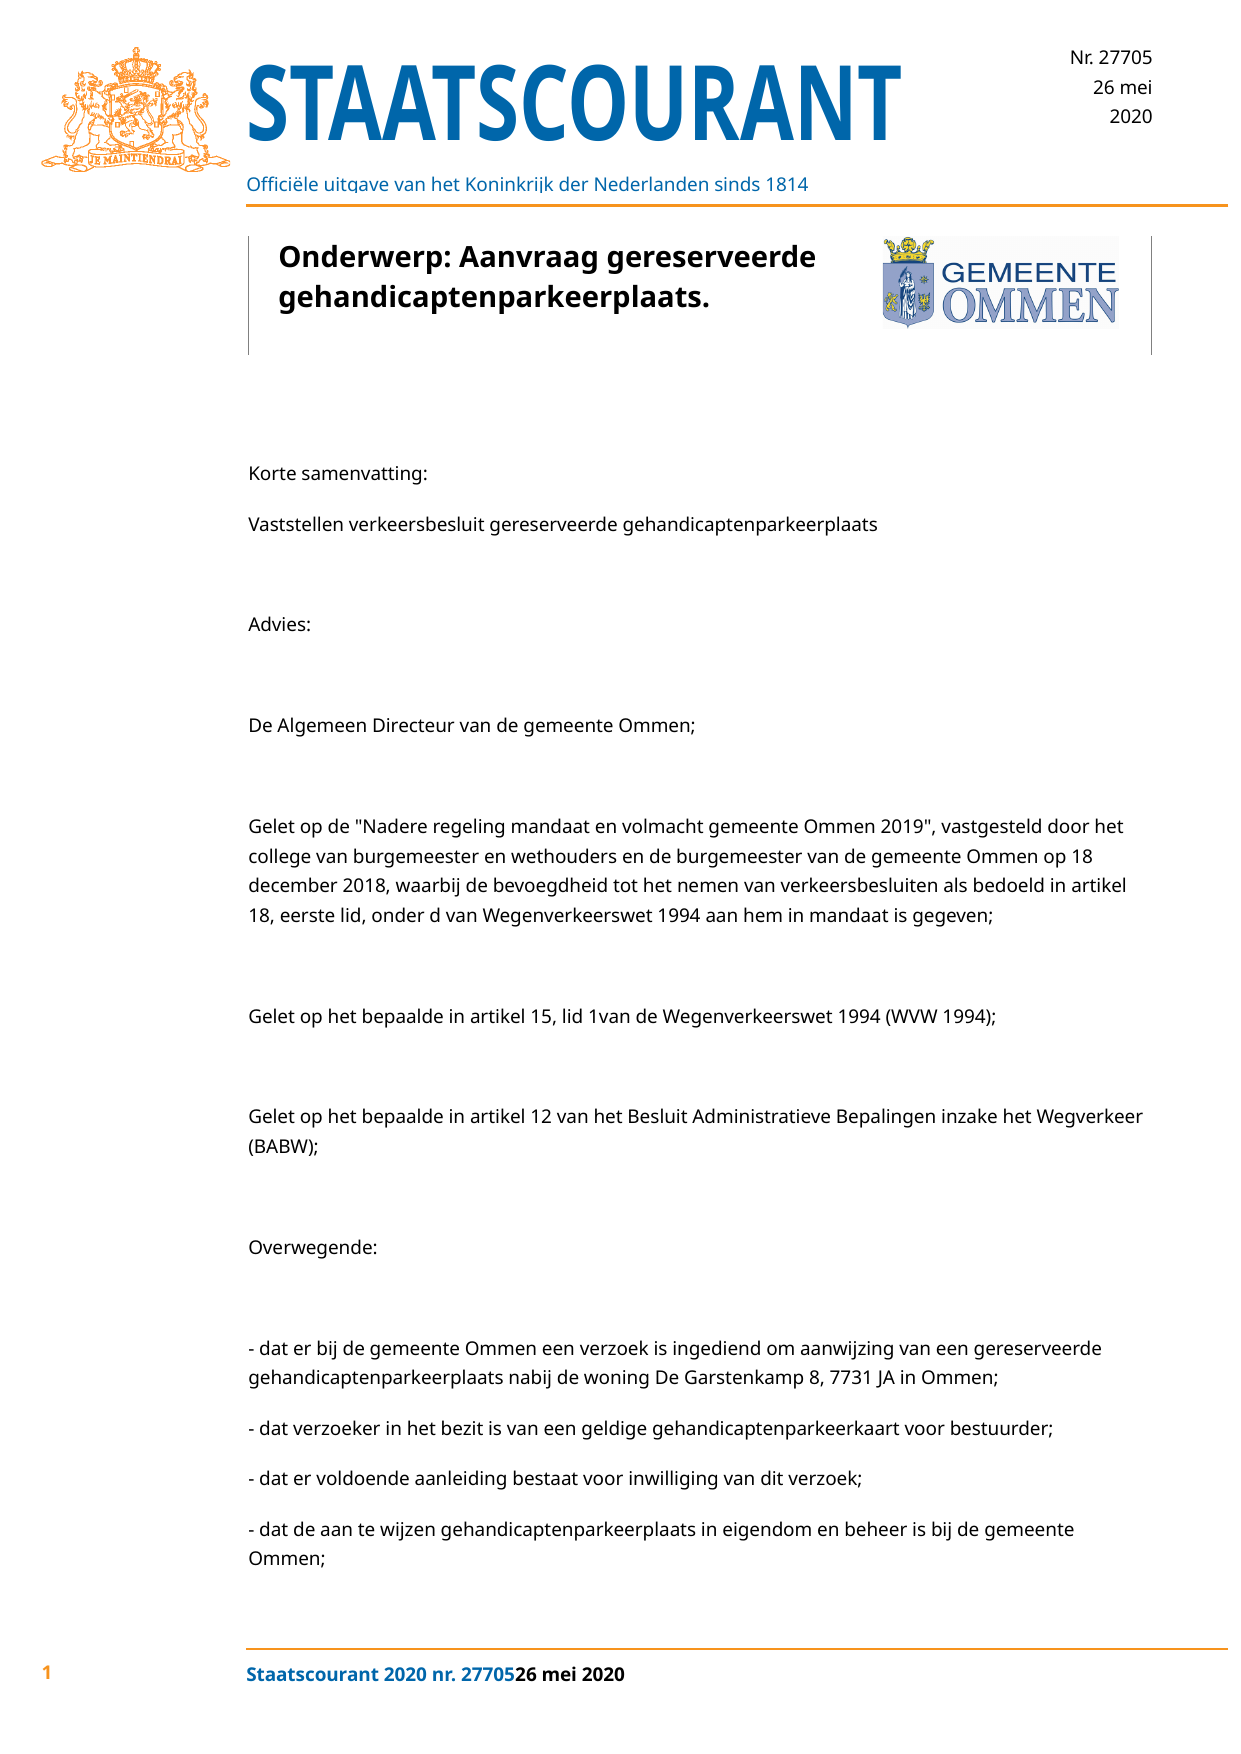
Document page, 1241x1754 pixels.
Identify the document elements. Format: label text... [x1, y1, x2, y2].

text Gelet op het bepaalde in artikel 12 van het Besluit Administratieve Bepalingen inzake het Wegverkeer (BABW); [248, 1104, 1152, 1159]
text De Algemeen Directeur van de gemeente Ommen; [248, 712, 1152, 738]
text Korte samenvatting: [248, 460, 1152, 486]
text Vaststellen verkeersbesluit gereserveerde gehandicaptenparkeerplaats [248, 511, 1152, 536]
text - dat er voldoende aanleiding bestaat voor inwilliging van dit verzoek; [248, 1465, 1152, 1491]
text Gelet op het bepaalde in artikel 15, lid 1van de Wegenverkeerswet 1994 (WVW 1994); [248, 1003, 1152, 1028]
text - dat verzoeker in het bezit is van een geldige gehandicaptenparkeerkaart voor bestuurder; [248, 1415, 1152, 1441]
table_header Onderwerp: Aanvraag gereserveerde gehandicaptenparkeerplaats. [249, 236, 850, 355]
picture [41, 47, 231, 172]
picture [882, 236, 1119, 329]
text Gelet op de "Nadere regeling mandaat en volmacht gemeente Ommen 2019", vastgesteld door het college van burgemeester en wethouders en de burgemeester van de gemeente Ommen op 18 december 2018, waarbij de bevoegdheid tot het nemen van verkeersbesluiten als bedoeld in artikel 18, eerste lid, onder d van Wegenverkeerswet 1994 aan hem in mandaat is gegeven; [248, 813, 1152, 928]
text - dat er bij de gemeente Ommen een verzoek is ingediend om aanwijzing van een gereserveerde gehandicaptenparkeerplaats nabij de woning De Garstenkamp 8, 7731 JA in Ommen; [248, 1335, 1152, 1390]
text Advies: [248, 612, 1152, 637]
text Overwegende: [248, 1234, 1152, 1260]
table_header [850, 236, 1151, 355]
text - dat de aan te wijzen gehandicaptenparkeerplaats in eigendom en beheer is bij de gemeente Ommen; [248, 1516, 1152, 1571]
